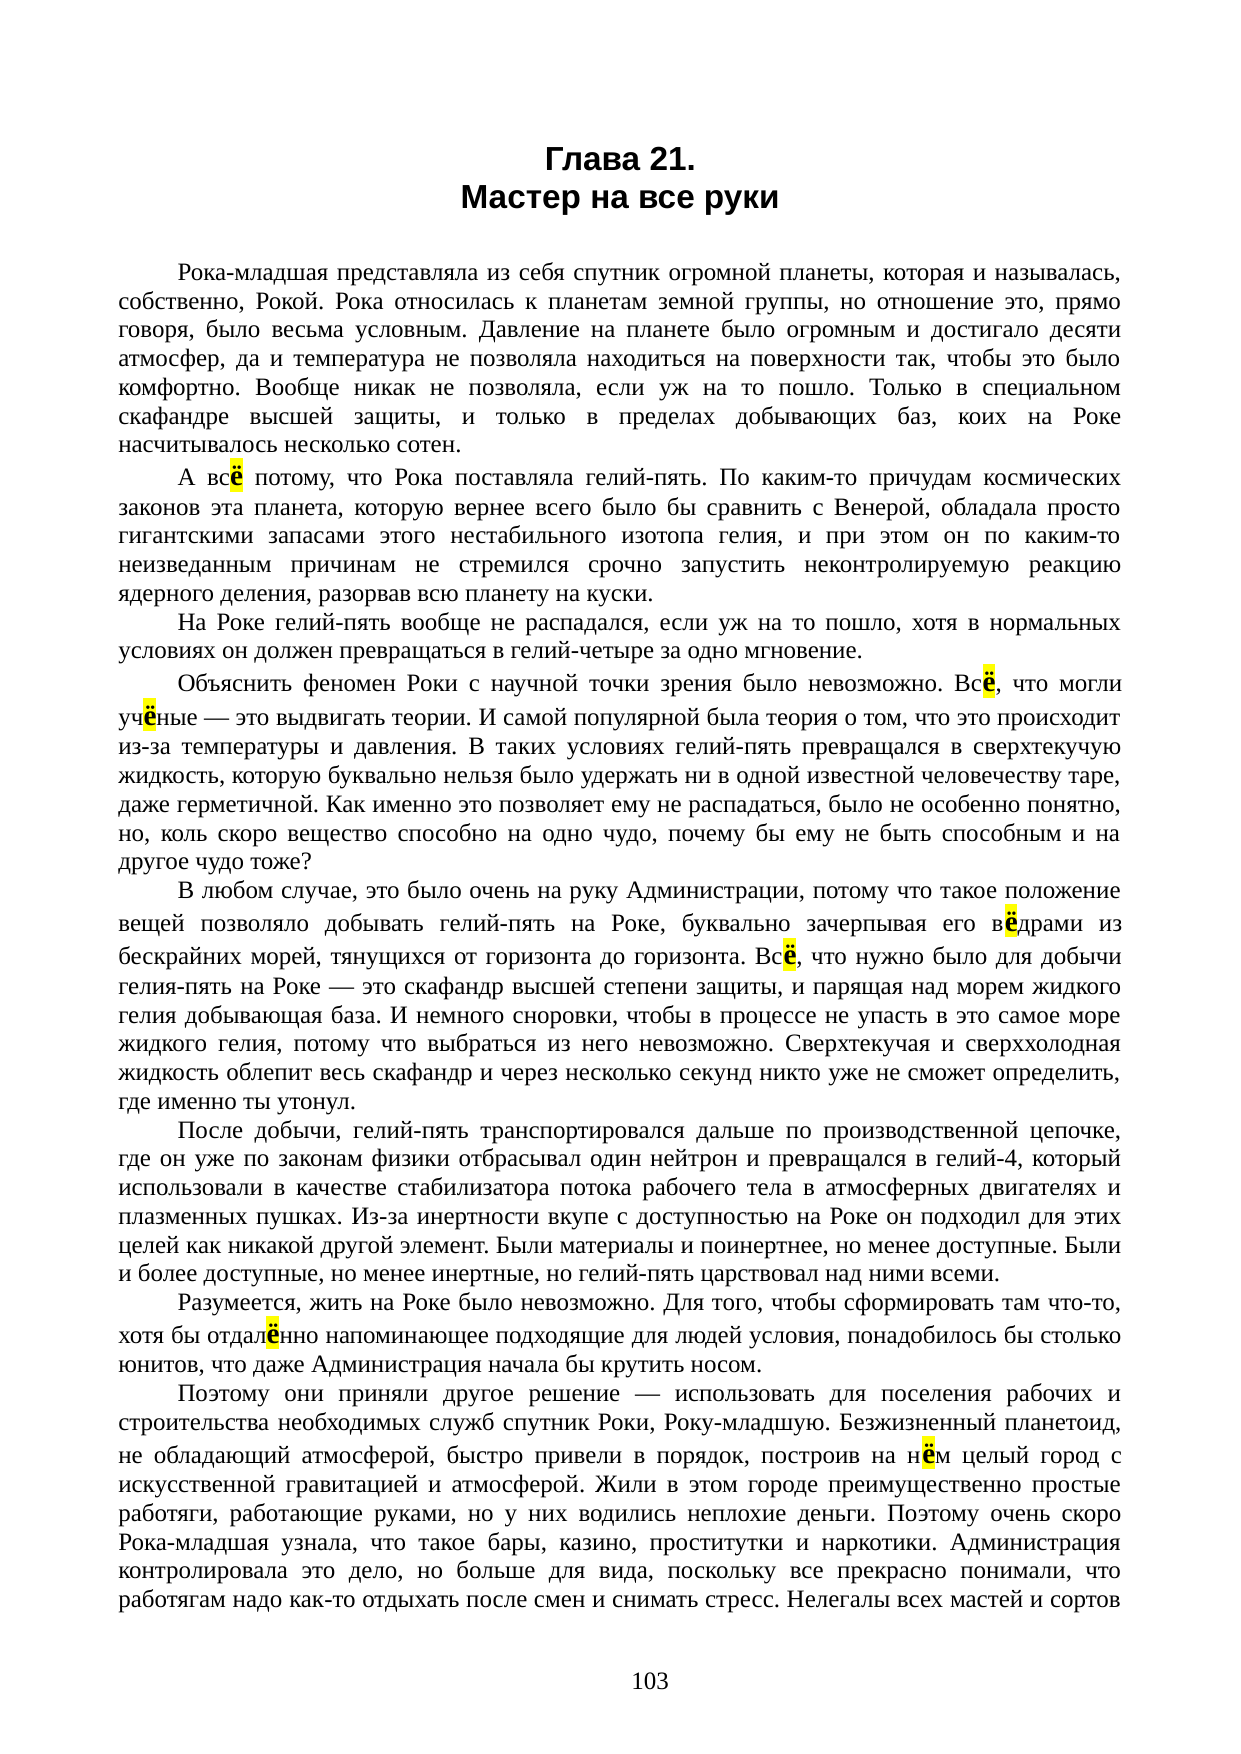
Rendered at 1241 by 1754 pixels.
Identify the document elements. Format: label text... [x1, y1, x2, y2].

text На Роке гелий-пять вообще не распадался, если уж на то пошло, хотя в нормальных условиях он должен превращаться в гелий-четыре за одно мгновение. [118, 607, 1122, 664]
text А всё потому, что Рока поставляла гелий-пять. По каким-то причудам космических законов эта планета, которую вернее всего было бы сравнить с Венерой, обладала просто гигантскими запасами этого нестабильного изотопа гелия, и при этом он по каким-то неизведанным причинам не стремился срочно запустить неконтролируемую реакцию ядерного деления, разорвав всю планету на куски. [118, 458, 1122, 607]
subtitle Глава 21. Мастер на все руки [118, 139, 1122, 216]
text В любом случае, это было очень на руку Администрации, потому что такое положение вещей позволяло добывать гелий-пять на Роке, буквально зачерпывая его вёдрами из бескрайних морей, тянущихся от горизонта до горизонта. Всё, что нужно было для добычи гелия-пять на Роке — это скафандр высшей степени защиты, и парящая над морем жидкого гелия добывающая база. И немного сноровки, чтобы в процессе не упасть в это самое море жидкого гелия, потому что выбраться из него невозможно. Сверхтекучая и сверххолодная жидкость облепит весь скафандр и через несколько секунд никто уже не сможет определить, где именно ты утонул. [118, 875, 1122, 1115]
text Разумеется, жить на Роке было невозможно. Для того, чтобы сформировать там что-то, хотя бы отдалённо напоминающее подходящие для людей условия, понадобилось бы столько юнитов, что даже Администрация начала бы крутить носом. [118, 1287, 1122, 1378]
text Поэтому они приняли другое решение — использовать для поселения рабочих и строительства необходимых служб спутник Роки, Року-младшую. Безжизненный планетоид, не обладающий атмосферой, быстро привели в порядок, построив на нём целый город с искусственной гравитацией и атмосферой. Жили в этом городе преимущественно простые работяги, работающие руками, но у них водились неплохие деньги. Поэтому очень скоро Рока-младшая узнала, что такое бары, казино, проститутки и наркотики. Администрация контролировала это дело, но больше для вида, поскольку все прекрасно понимали, что работягам надо как-то отдыхать после смен и снимать стресс. Нелегалы всех мастей и сортов [118, 1378, 1122, 1613]
text Рока-младшая представляла из себя спутник огромной планеты, которая и называлась, собственно, Рокой. Рока относилась к планетам земной группы, но отношение это, прямо говоря, было весьма условным. Давление на планете было огромным и достигало десяти атмосфер, да и температура не позволяла находиться на поверхности так, чтобы это было комфортно. Вообще никак не позволяла, если уж на то пошло. Только в специальном скафандре высшей защиты, и только в пределах добывающих баз, коих на Роке насчитывалось несколько сотен. [118, 257, 1122, 458]
text После добычи, гелий-пять транспортировался дальше по производственной цепочке, где он уже по законам физики отбрасывал один нейтрон и превращался в гелий-4, который использовали в качестве стабилизатора потока рабочего тела в атмосферных двигателях и плазменных пушках. Из-за инертности вкупе с доступностью на Роке он подходил для этих целей как никакой другой элемент. Были материалы и поинертнее, но менее доступные. Были и более доступные, но менее инертные, но гелий-пять царствовал над ними всеми. [118, 1115, 1122, 1287]
text Объяснить феномен Роки с научной точки зрения было невозможно. Всё, что могли учёные — это выдвигать теории. И самой популярной была теория о том, что это происходит из-за температуры и давления. В таких условиях гелий-пять превращался в сверхтекучую жидкость, которую буквально нельзя было удержать ни в одной известной человечеству таре, даже герметичной. Как именно это позволяет ему не распадаться, было не особенно понятно, но, коль скоро вещество способно на одно чудо, почему бы ему не быть способным и на другое чудо тоже? [118, 664, 1122, 875]
